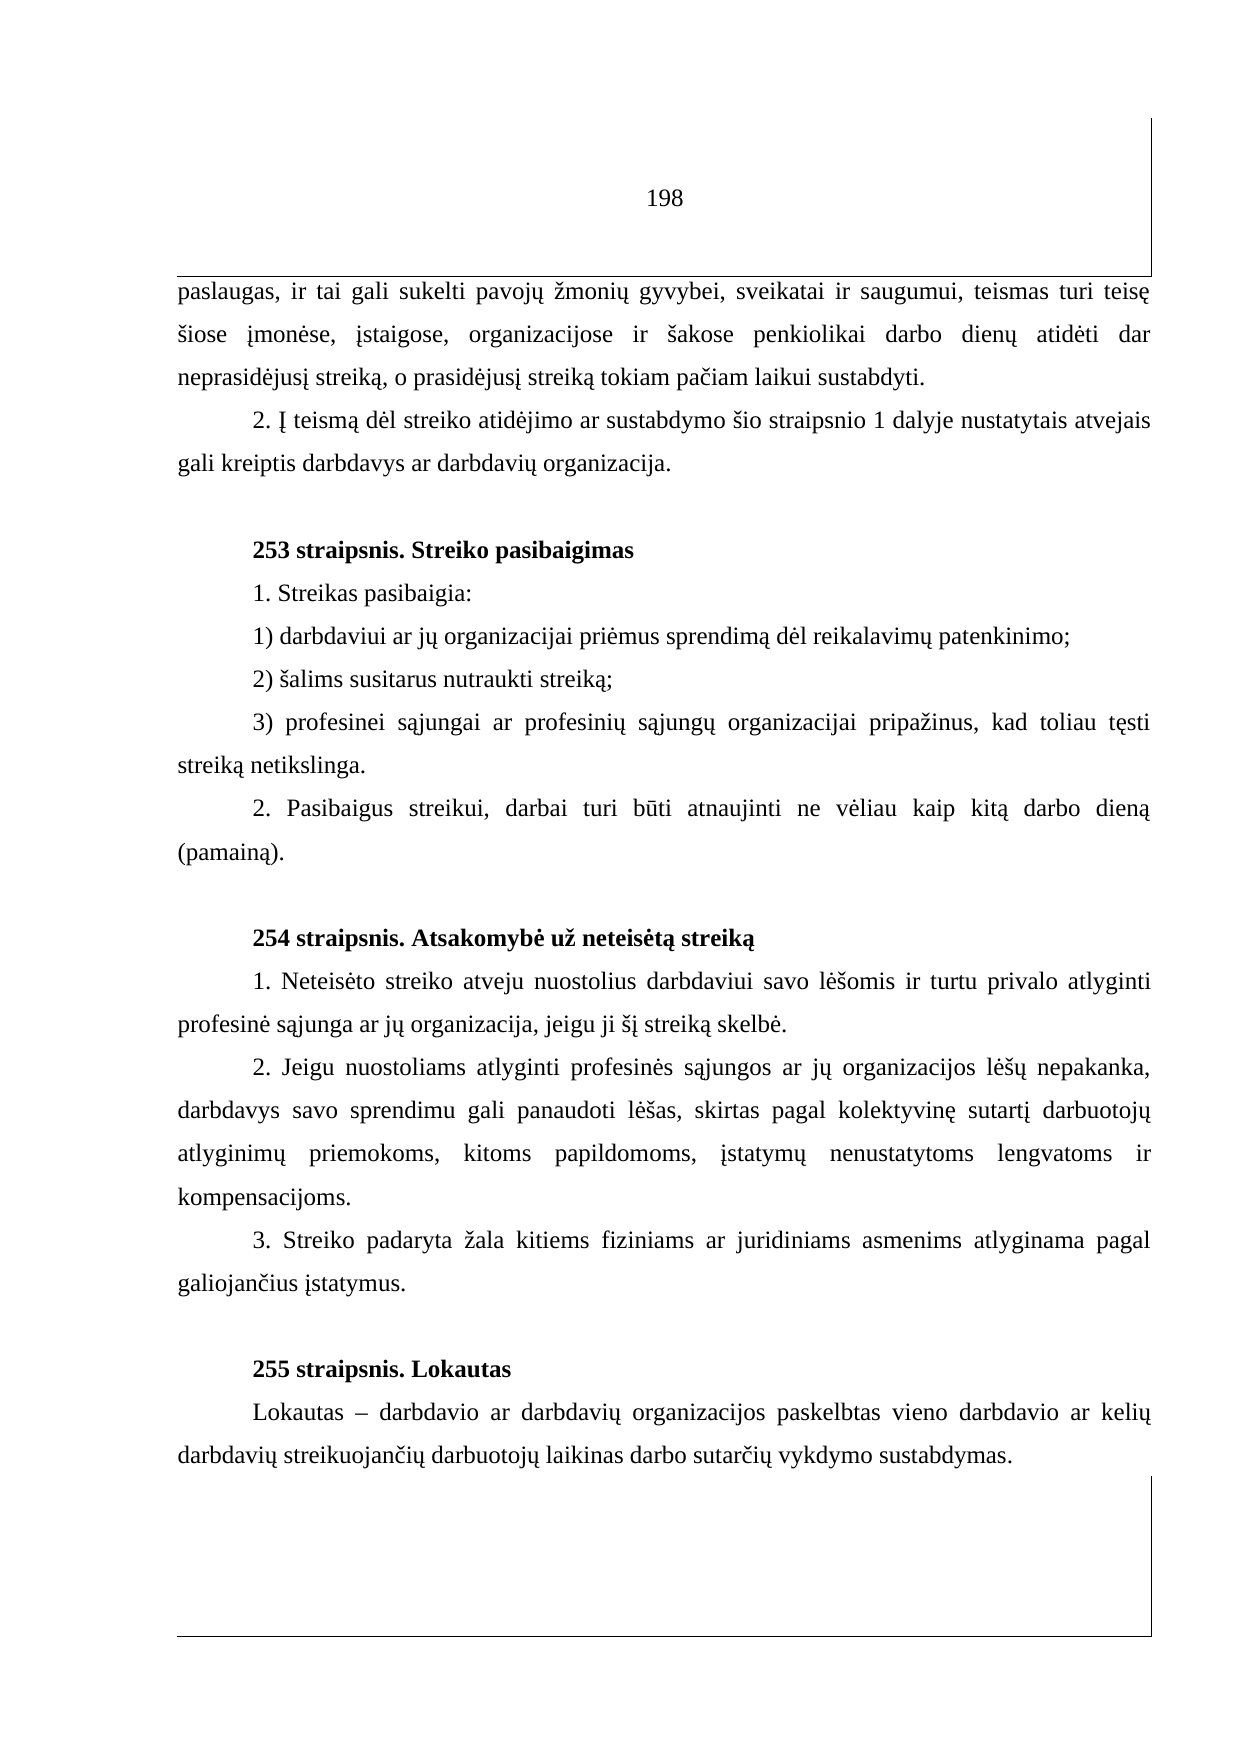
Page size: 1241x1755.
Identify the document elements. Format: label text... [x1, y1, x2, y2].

text 1) darbdaviui ar jų organizacijai priėmus sprendimą dėl reikalavimų patenkinimo; [177, 621, 1152, 650]
text Lokautas – darbdavio ar darbdavių organizacijos paskelbtas vieno darbdavio ar kelių darbdavių streikuojančių darbuotojų laikinas darbo sutarčių vykdymo sustabdymas. [177, 1397, 1152, 1469]
text 3) profesinei sąjungai ar profesinių sąjungų organizacijai pripažinus, kad toliau tęsti streiką netikslinga. [177, 707, 1152, 779]
text 1. Neteisėto streiko atveju nuostolius darbdaviui savo lėšomis ir turtu privalo atlyginti profesinė sąjunga ar jų organizacija, jeigu ji šį streiką skelbė. [177, 966, 1152, 1038]
subtitle 253 straipsnis. Streiko pasibaigimas [177, 535, 1152, 563]
text 1. Streikas pasibaigia: [177, 578, 1152, 607]
text paslaugas, ir tai gali sukelti pavojų žmonių gyvybei, sveikatai ir saugumui, teismas turi teisę šiose įmonėse, įstaigose, organizacijose ir šakose penkiolikai darbo dienų atidėti dar neprasidėjusį streiką, o prasidėjusį streiką tokiam pačiam laikui sustabdyti. [177, 276, 1152, 391]
subtitle 254 straipsnis. Atsakomybė už neteisėtą streiką [177, 923, 1152, 952]
subtitle 255 straipsnis. Lokautas [177, 1354, 1152, 1383]
text 2. Į teismą dėl streiko atidėjimo ar sustabdymo šio straipsnio 1 dalyje nustatytais atvejais gali kreiptis darbdavys ar darbdavių organizacija. [177, 405, 1152, 477]
text 2. Jeigu nuostoliams atlyginti profesinės sąjungos ar jų organizacijos lėšų nepakanka, darbdavys savo sprendimu gali panaudoti lėšas, skirtas pagal kolektyvinę sutartį darbuotojų atlyginimų priemokoms, kitoms papildomoms, įstatymų nenustatytoms lengvatoms ir kompensacijoms. [177, 1052, 1152, 1210]
text 2) šalims susitarus nutraukti streiką; [177, 664, 1152, 693]
text 3. Streiko padaryta žala kitiems fiziniams ar juridiniams asmenims atlyginama pagal galiojančius įstatymus. [177, 1225, 1152, 1297]
text 2. Pasibaigus streikui, darbai turi būti atnaujinti ne vėliau kaip kitą darbo dieną (pamainą). [177, 793, 1152, 865]
